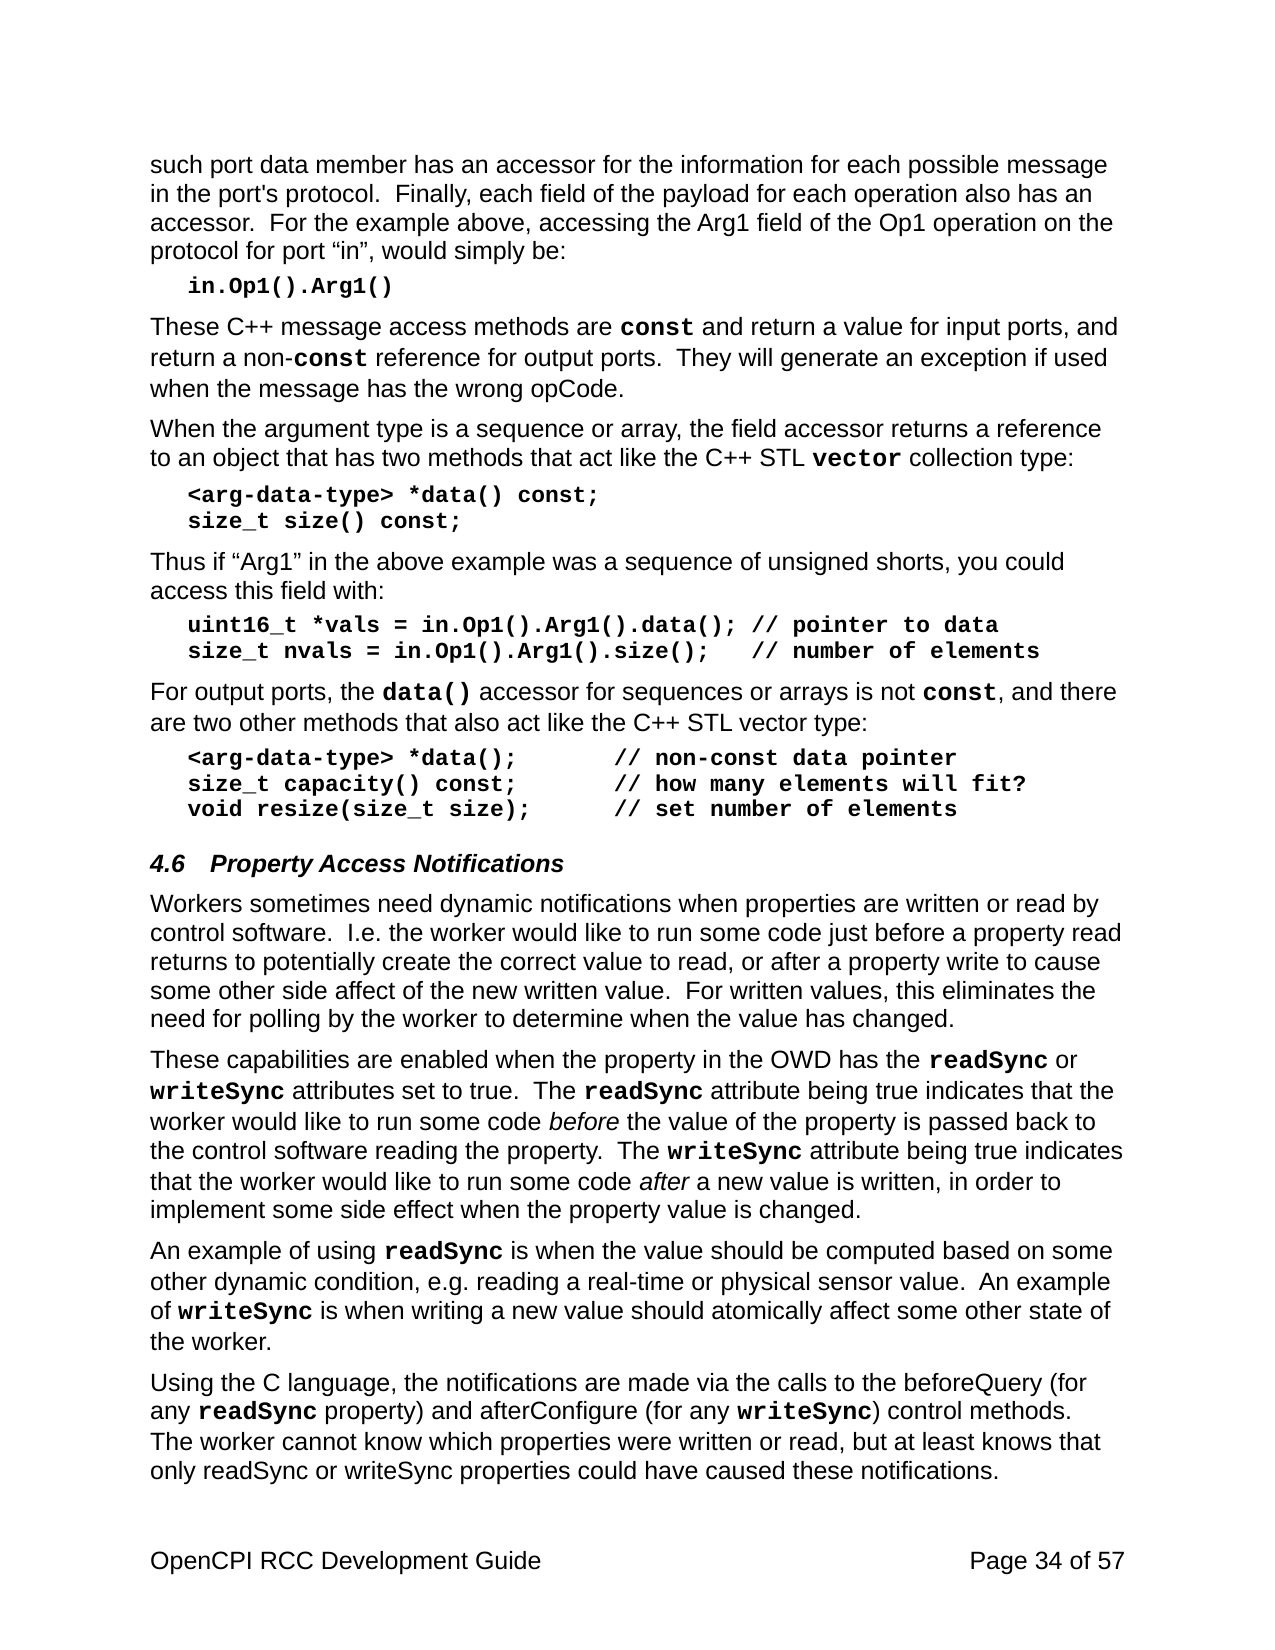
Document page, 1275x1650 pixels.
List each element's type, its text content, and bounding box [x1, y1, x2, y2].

text Using the C language, the notifications are made via the calls to the beforeQuery (for any readSync property) and afterConfigure (for any writeSync) control methods. The worker cannot know which properties were written or read, but at least knows that only readSync or writeSync properties could have caused these notifications. [150, 1368, 1125, 1485]
text These capabilities are enabled when the property in the OWD has the readSync or writeSync attributes set to true. The readSync attribute being true indicates that the worker would like to run some code before the value of the property is passed back to the control software reading the property. The writeSync attribute being true indicates that the worker would like to run some code after a new value is written, in order to implement some side effect when the property value is changed. [150, 1045, 1125, 1224]
text in.Op1().Arg1() [187, 274, 1125, 300]
text <arg-data-type> *data(); // non-const data pointer size_t capacity() const; // how many elements will fit? void resize(size_t size); // set number of elements [187, 746, 1125, 824]
text uint16_t *vals = in.Op1().Arg1().data(); // pointer to data size_t nvals = in.Op1().Arg1().size(); // number of elements [187, 613, 1125, 665]
text such port data member has an accessor for the information for each possible message in the port's protocol. Finally, each field of the payload for each operation also has an accessor. For the example above, accessing the Arg1 field of the Op1 operation on the protocol for port “in”, would simply be: [150, 150, 1125, 265]
text These C++ message access methods are const and return a value for input ports, and return a non-const reference for output ports. They will generate an exception if used when the message has the wrong opCode. [150, 312, 1125, 402]
text Thus if “Arg1” in the above example was a sequence of unsigned shorts, you could access this field with: [150, 547, 1125, 604]
text For output ports, the data() accessor for sequences or arrays is not const, and there are two other methods that also act like the C++ STL vector type: [150, 677, 1125, 737]
subtitle Property Access Notifications [150, 849, 1125, 877]
text An example of using readSync is when the value should be computed based on some other dynamic condition, e.g. reading a real-time or physical sensor value. An example of writeSync is when writing a new value should atomically affect some other state of the worker. [150, 1236, 1125, 1356]
text <arg-data-type> *data() const; size_t size() const; [187, 483, 1125, 535]
text Workers sometimes need dynamic notifications when properties are written or read by control software. I.e. the worker would like to run some code just before a property read returns to potentially create the correct value to read, or after a property write to cause some other side affect of the new written value. For written values, this eliminates the need for polling by the worker to determine when the value has changed. [150, 889, 1125, 1033]
text When the argument type is a sequence or array, the field accessor returns a reference to an object that has two methods that act like the C++ STL vector collection type: [150, 414, 1125, 474]
